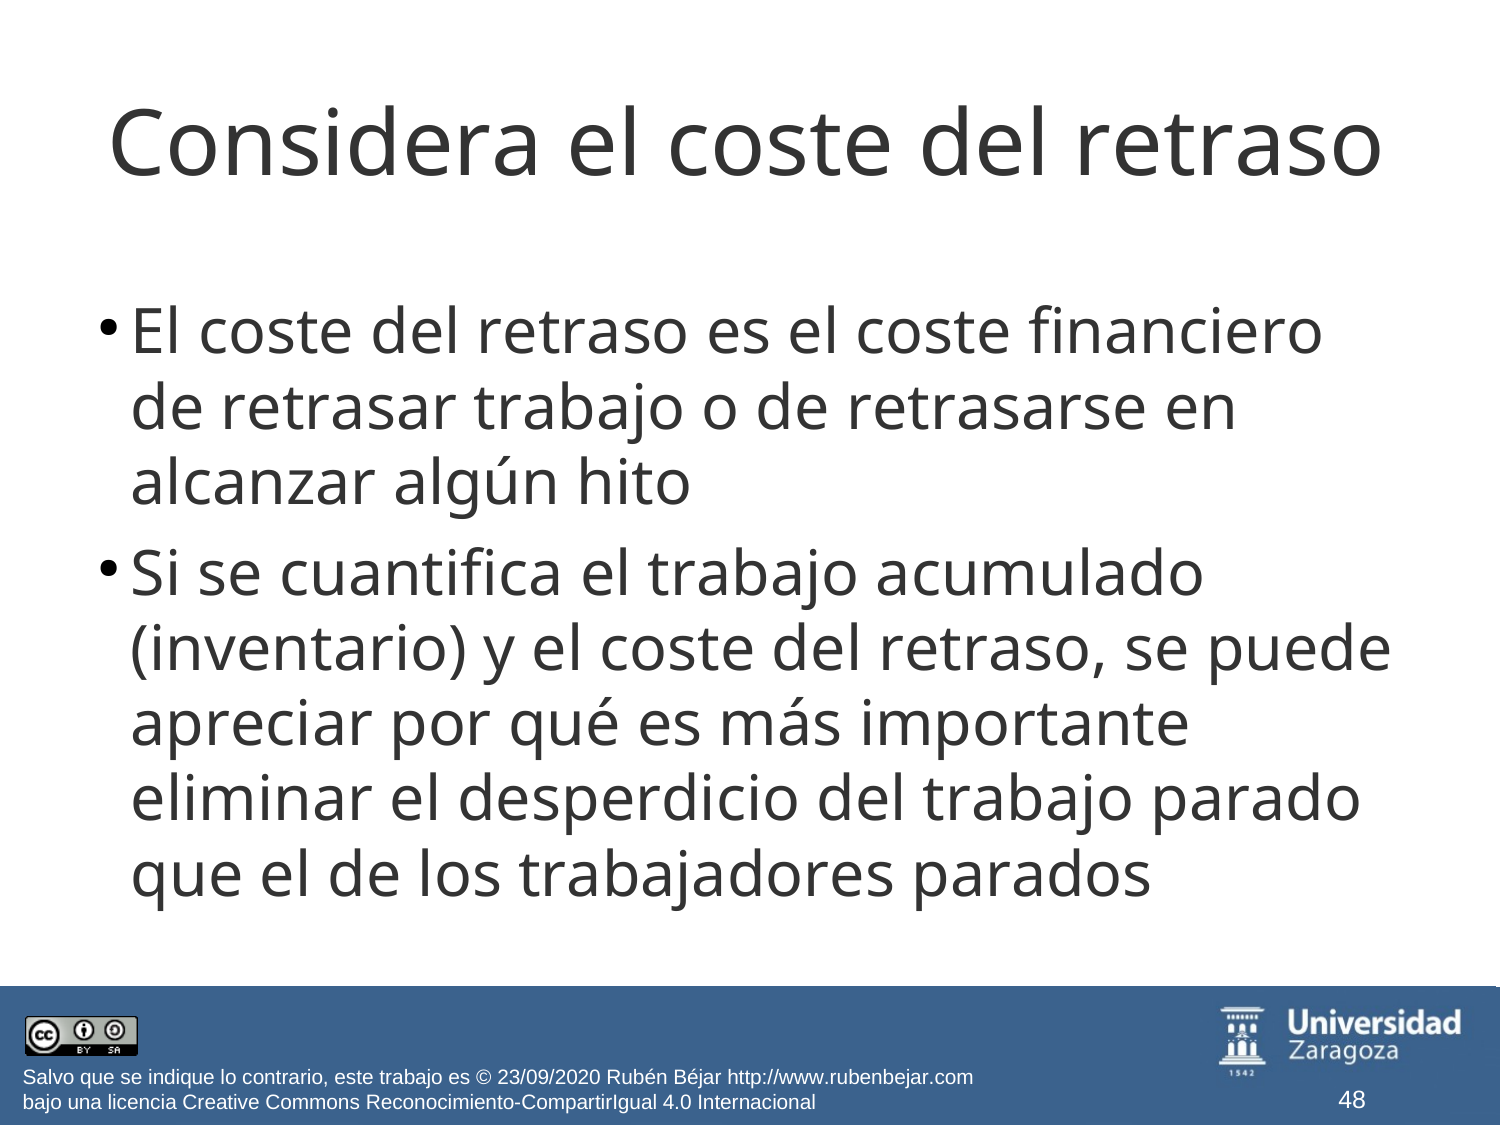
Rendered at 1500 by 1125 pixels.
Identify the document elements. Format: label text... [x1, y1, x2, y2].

list El coste del retraso es el coste financiero de retrasar trabajo o de retrasarse en alcanzar algún hito Si se cuantifica el trabajo acumulado (inventario) y el coste del retraso, se puede apreciar por qué es más importante eliminar el desperdicio del trabajo parado que el de los trabajadores parados [82, 283, 1418, 957]
picture [0, 986, 1500, 1125]
title Considera el coste del retraso [74, 20, 1420, 257]
